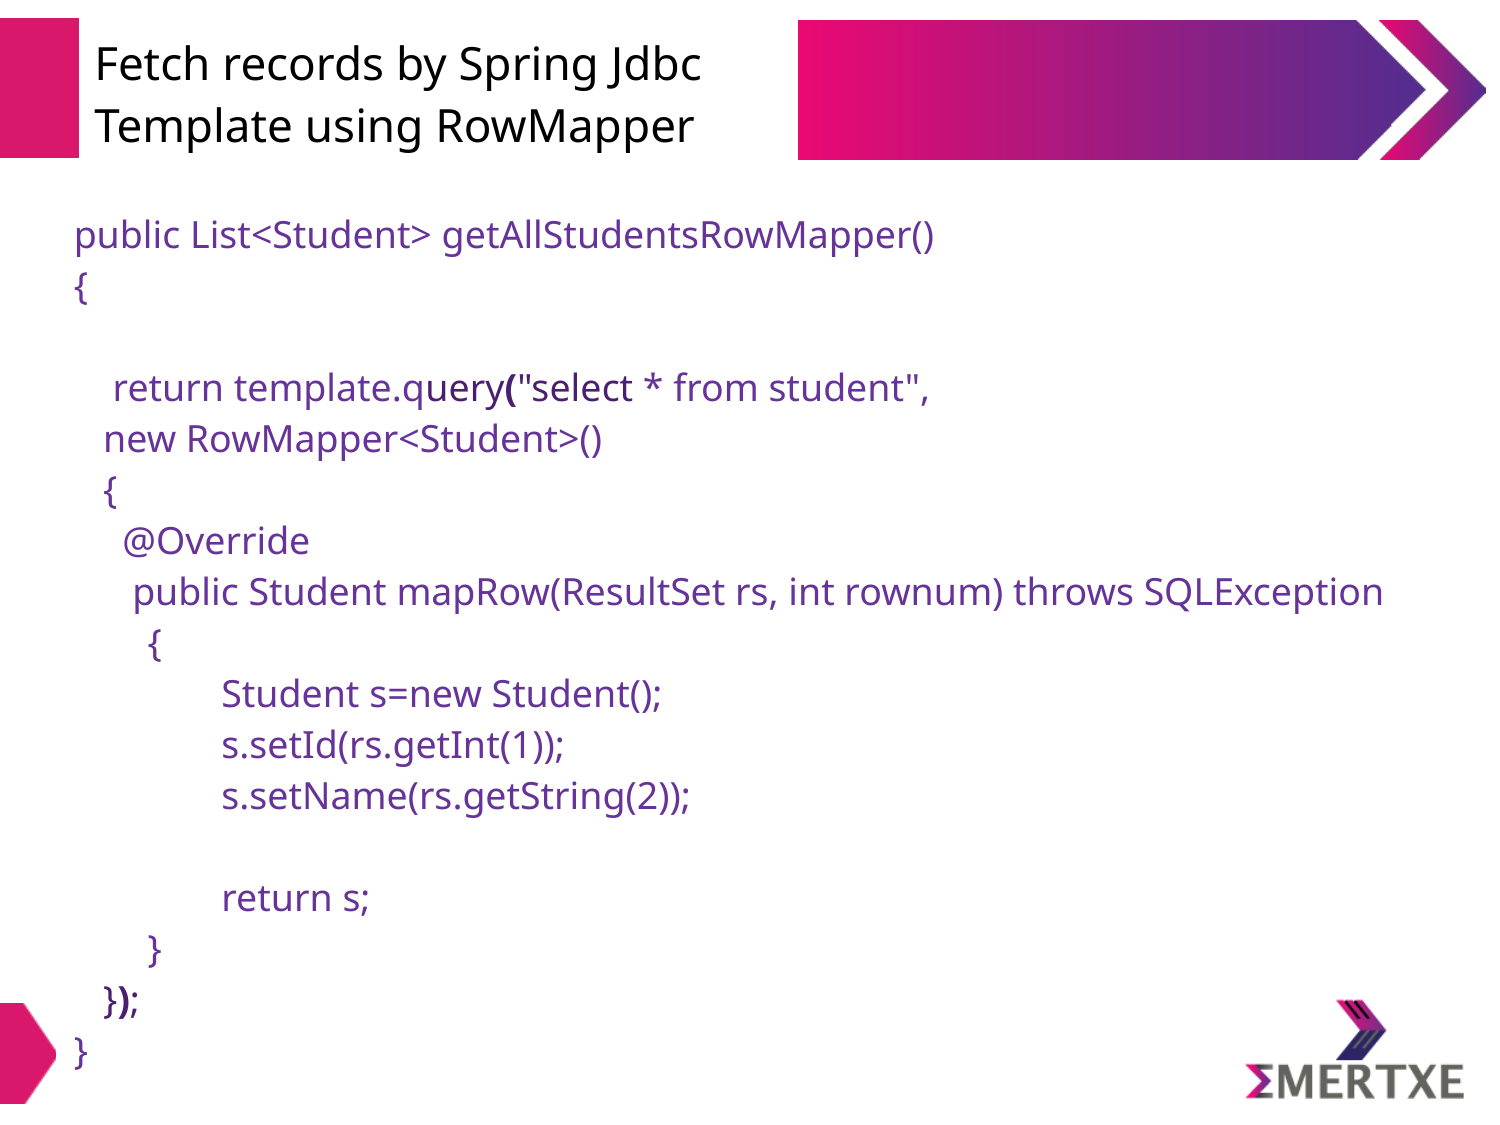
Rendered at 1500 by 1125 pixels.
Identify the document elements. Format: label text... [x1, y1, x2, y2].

picture [798, 20, 1486, 160]
text_box public List<Student> getAllStudentsRowMapper() { return template.query("select * from student", new RowMapper<Student>() { @Override public Student mapRow(ResultSet rs, int rownum) throws SQLException { Student s=new Student(); s.setId(rs.getInt(1)); s.setName(rs.getString(2)); return s; } }); } [59, 200, 1500, 1052]
picture [1245, 1052, 1465, 1099]
text_box Fetch records by Spring Jdbc Template using RowMapper [79, 23, 1406, 146]
